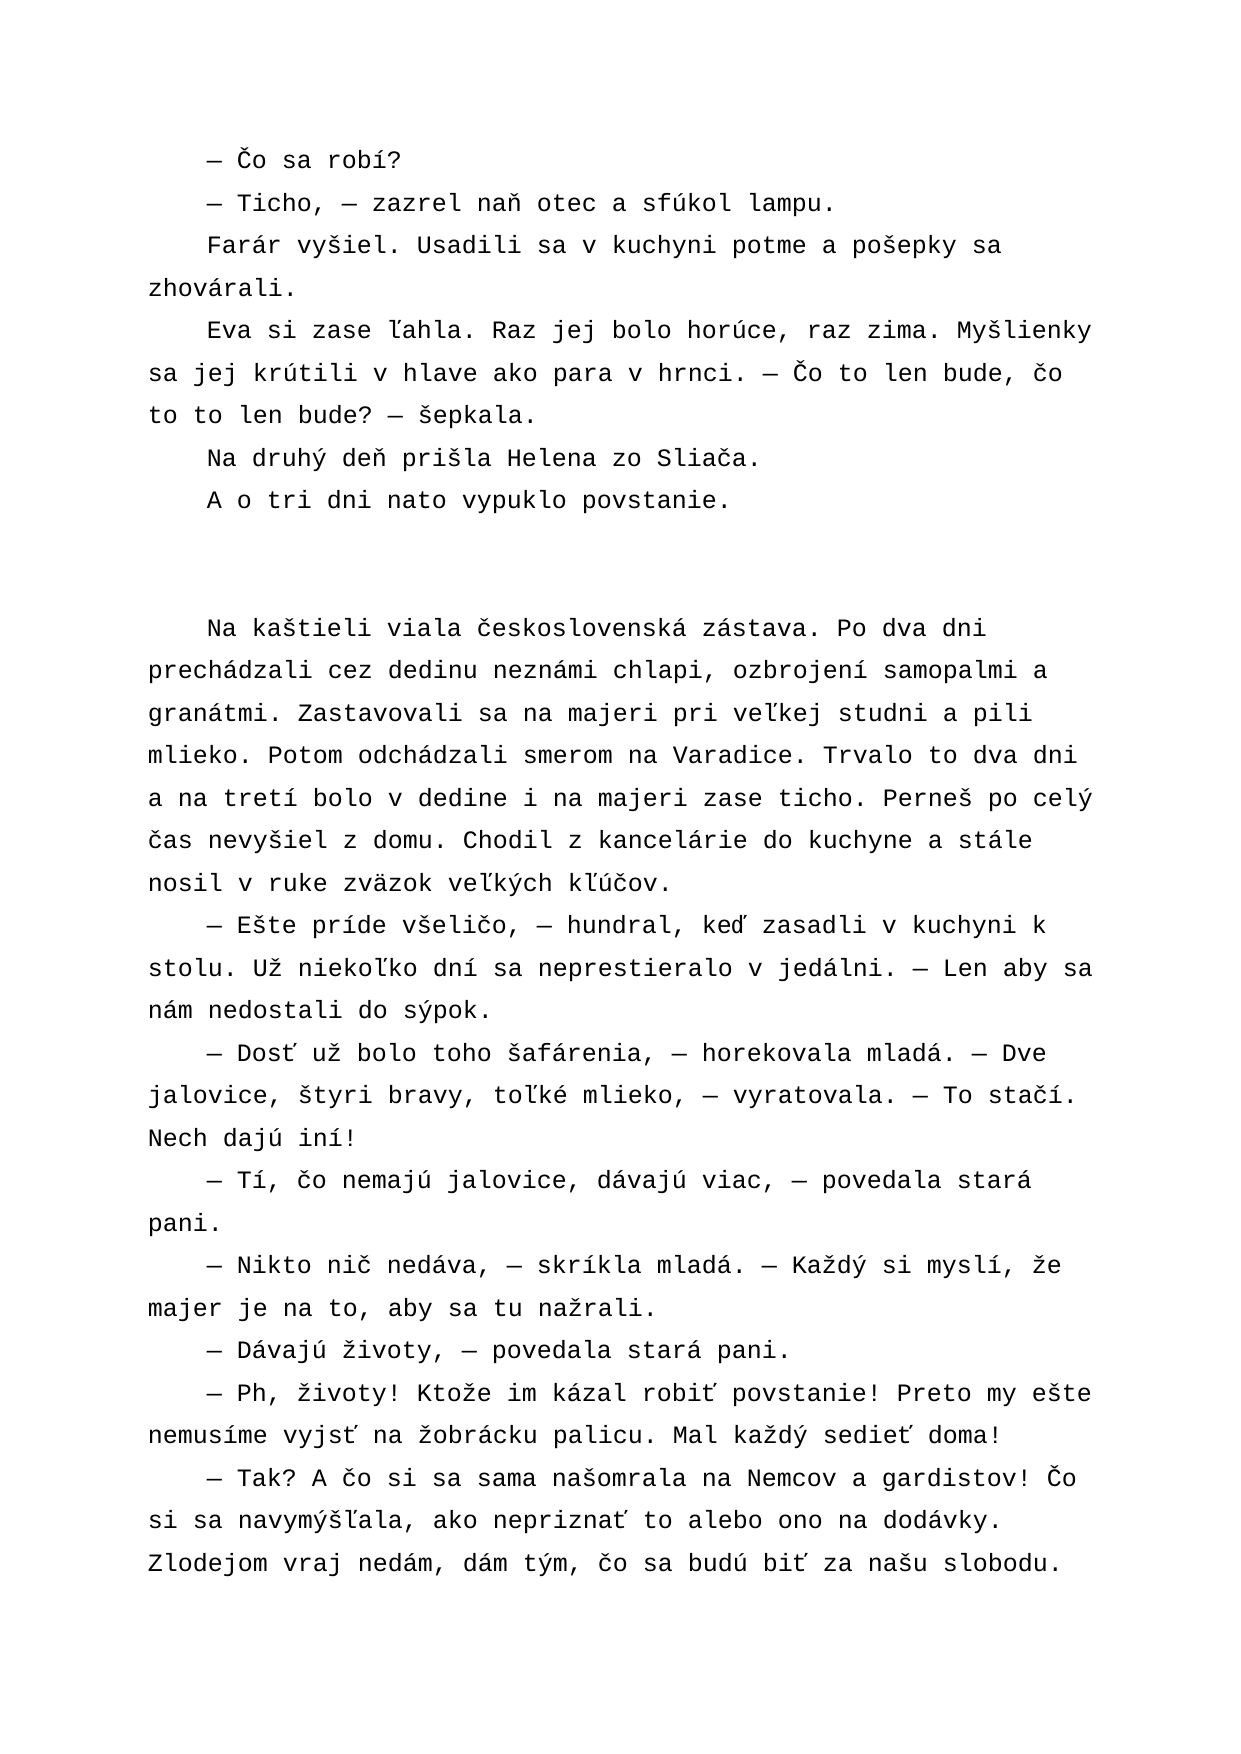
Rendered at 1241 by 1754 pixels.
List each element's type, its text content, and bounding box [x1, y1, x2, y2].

text — Čo sa robí? [148, 148, 1093, 176]
text — Ph, životy! Ktože im kázal robiť povstanie! Preto my ešte nemusíme vyjsť na žobrácku palicu. Mal každý sedieť doma! [148, 1380, 1093, 1451]
text — Nikto nič nedáva, — skríkla mladá. — Každý si myslí, že majer je na to, aby sa tu nažrali. [148, 1253, 1093, 1323]
text — Ticho, — zazrel naň otec a sfúkol lampu. [148, 190, 1093, 218]
text — Dosť už bolo toho šafárenia, — horekovala mladá. — Dve jalovice, štyri bravy, toľké mlieko, — vyratovala. — To stačí. Nech dajú iní! [148, 1040, 1093, 1153]
text Farár vyšiel. Usadili sa v kuchyni potme a pošepky sa zhovárali. [148, 233, 1093, 303]
text — Tak? A čo si sa sama našomrala na Nemcov a gardistov! Čo si sa navymýšľala, ako nepriznať to alebo ono na dodávky. Zlodejom vraj nedám, dám tým, čo sa budú biť za našu slobodu. [148, 1465, 1093, 1578]
text — Dávajú životy, — povedala stará pani. [148, 1338, 1093, 1366]
text A o tri dni nato vypuklo povstanie. [148, 488, 1093, 516]
text Eva si zase ľahla. Raz jej bolo horúce, raz zima. Myšlienky sa jej krútili v hlave ako para v hrnci. — Čo to len bude, čo to to len bude? — šepkala. [148, 318, 1093, 431]
text — Ešte príde všeličo, — hundral, keď zasadli v kuchyni k stolu. Už niekoľko dní sa neprestieralo v jedálni. — Len aby sa nám nedostali do sýpok. [148, 913, 1093, 1026]
text Na kaštieli viala československá zástava. Po dva dni prechádzali cez dedinu neznámi chlapi, ozbrojení samopalmi a granátmi. Zastavovali sa na majeri pri veľkej studni a pili mlieko. Potom odchádzali smerom na Varadice. Trvalo to dva dni a na tretí bolo v dedine i na majeri zase ticho. Perneš po celý čas nevyšiel z domu. Chodil z kancelárie do kuchyne a stále nosil v ruke zväzok veľkých kľúčov. [148, 615, 1093, 898]
text Na druhý deň prišla Helena zo Sliača. [148, 445, 1093, 473]
text — Tí, čo nemajú jalovice, dávajú viac, — povedala stará pani. [148, 1168, 1093, 1238]
